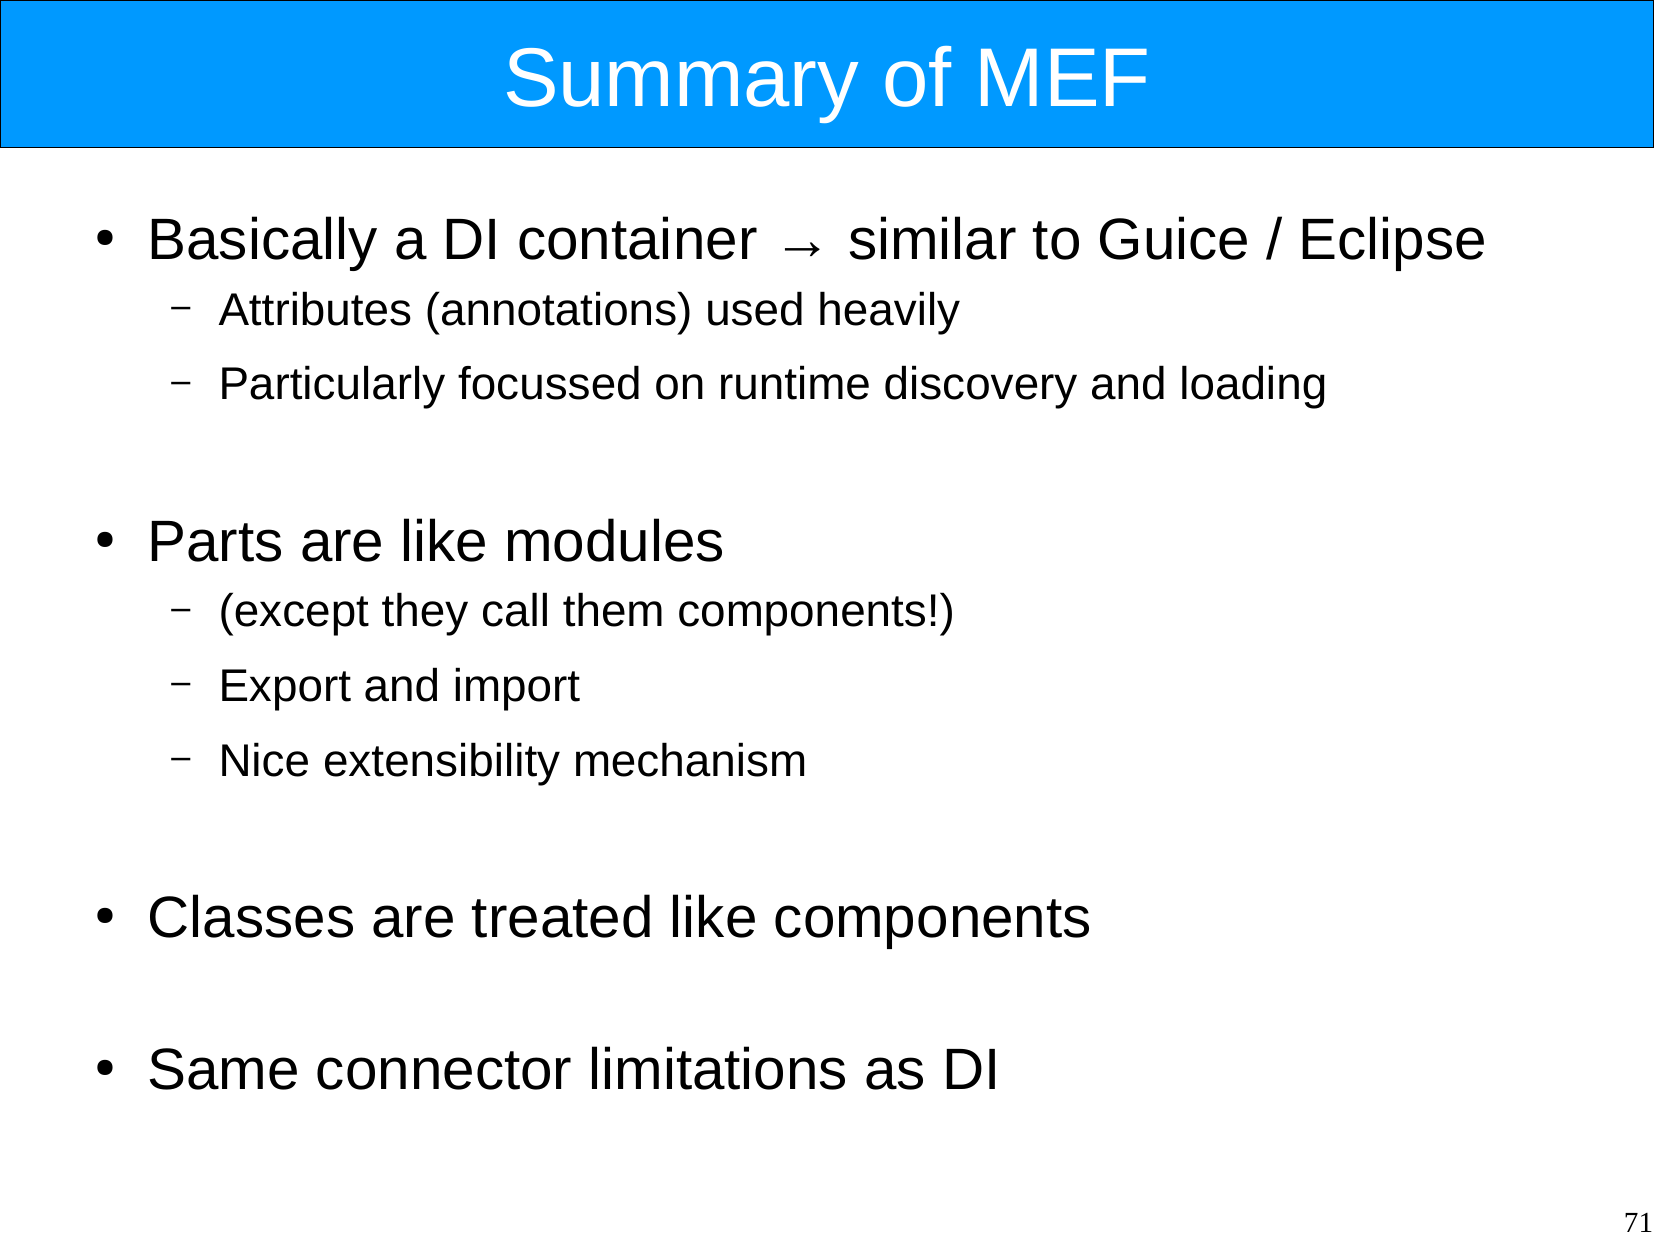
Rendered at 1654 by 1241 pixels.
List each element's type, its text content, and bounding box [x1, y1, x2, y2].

title Summary of MEF [82, 21, 1571, 135]
list Basically a DI container → similar to Guice / Eclipse Attributes (annotations) used heavily Particularly focussed on runtime discovery and loading Parts are like modules (except they call them components!) Export and import Nice extensibility mechanism Classes are treated like components Same connector limitations as DI [76, 206, 1565, 1226]
